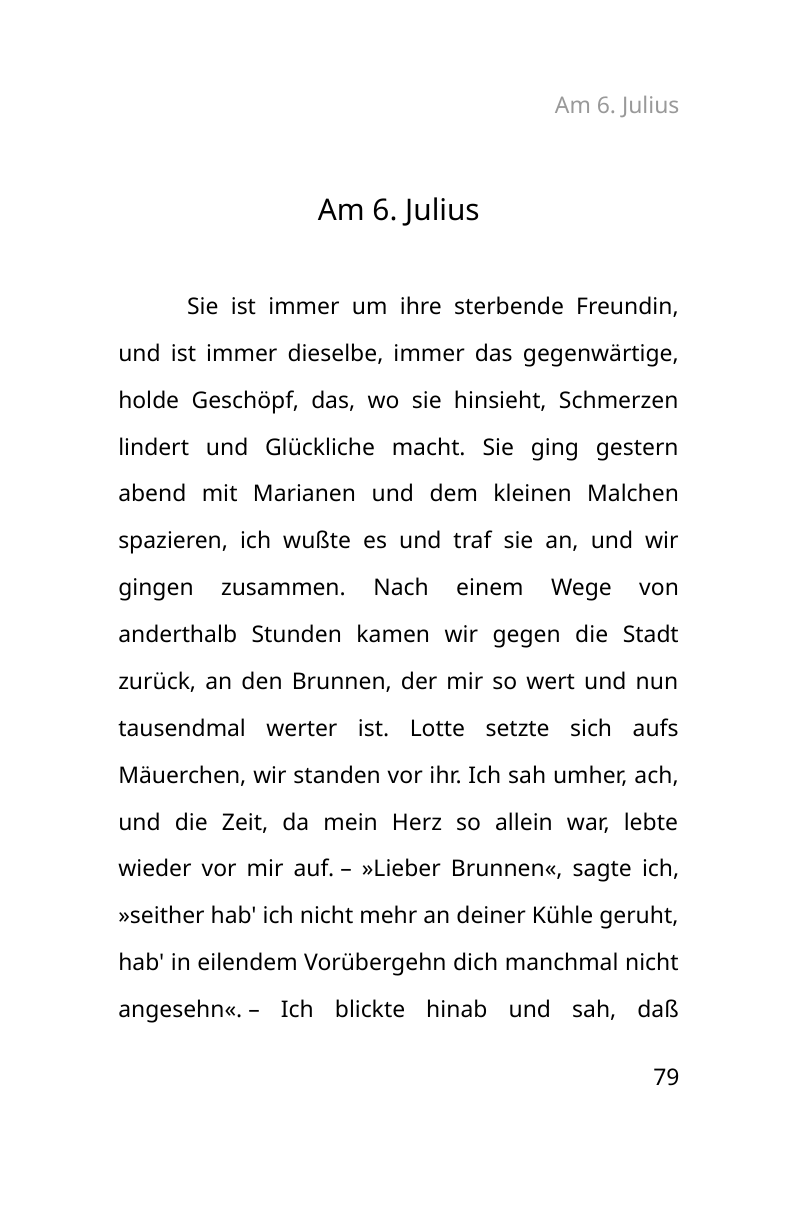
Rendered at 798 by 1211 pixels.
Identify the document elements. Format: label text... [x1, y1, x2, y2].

subtitle Am 6. Julius [118, 149, 679, 229]
text Sie ist immer um ihre sterbende Freundin, und ist immer dieselbe, immer das gegenwärtige, holde Geschöpf, das, wo sie hinsieht, Schmerzen lindert und Glückliche macht. Sie ging gestern abend mit Marianen und dem kleinen Malchen spazieren, ich wußte es und traf sie an, und wir gingen zusammen. Nach einem Wege von anderthalb Stunden kamen wir gegen die Stadt zurück, an den Brunnen, der mir so wert und nun tausendmal werter ist. Lotte setzte sich aufs Mäuerchen, wir standen vor ihr. Ich sah umher, ach, und die Zeit, da mein Herz so allein war, lebte wieder vor mir auf. – »Lieber Brunnen«, sagte ich, »seither hab' ich nicht mehr an deiner Kühle geruht, hab' in eilendem Vorübergehn dich manchmal nicht angesehn«. – Ich blickte hinab und sah, daß [118, 253, 679, 1024]
